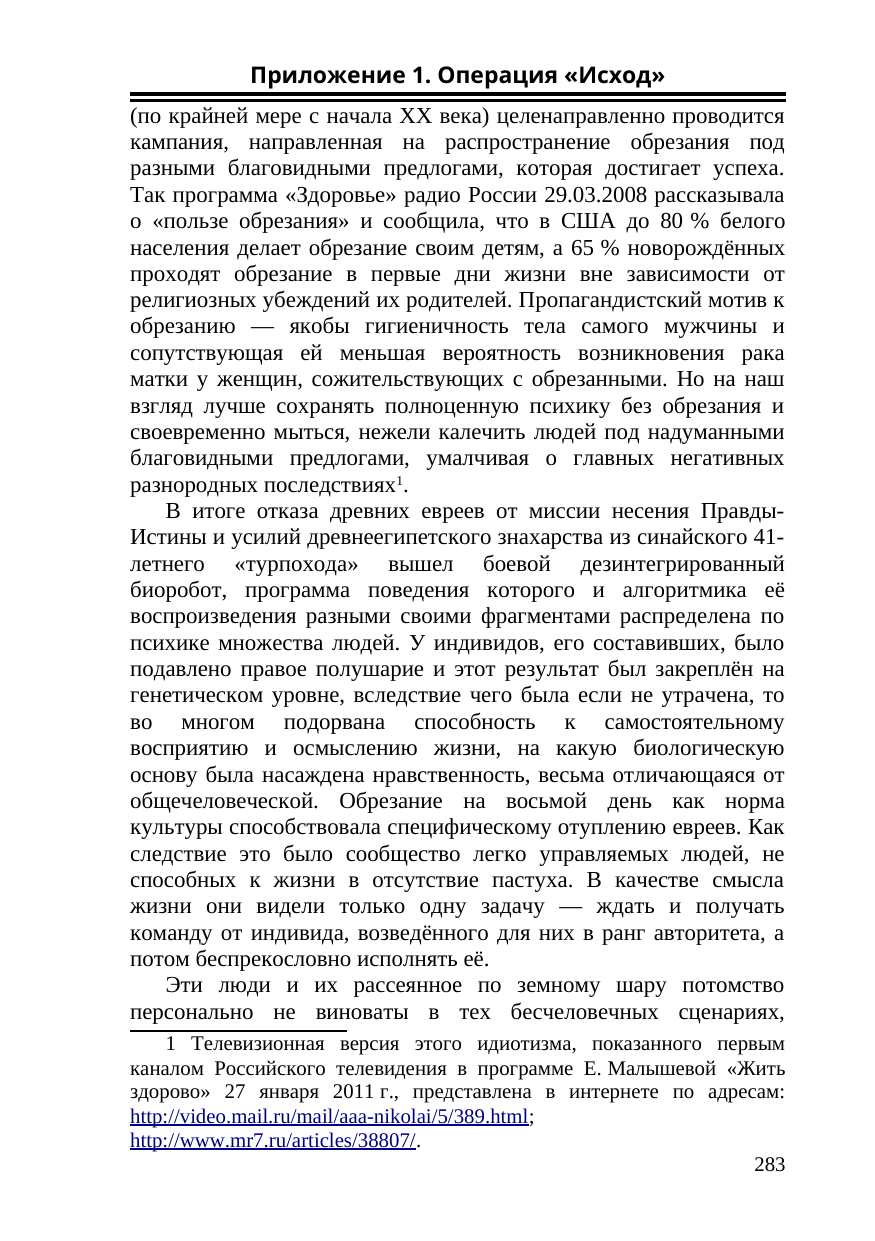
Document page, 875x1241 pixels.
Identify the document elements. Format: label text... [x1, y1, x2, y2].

text Эти люди и их рассеянное по земному шару потомство персонально не виноваты в тех бесчеловечных сценариях, [130, 971, 786, 1024]
text В итоге отказа древних евреев от миссии несения Правды-Истины и усилий древнеегипетского знахарства из синайского 41-летнего «турпохода» вышел боевой дезинтегрированный биоробот, программа поведения которого и алгоритмика её воспроизведения разными своими фрагментами распределена по психике множества людей. У индивидов, его составивших, было подавлено правое полушарие и этот результат был закреплён на генетическом уровне, вследствие чего была если не утрачена, то во многом подорвана способность к самостоятельному восприятию и осмыслению жизни, на какую биологическую основу была насаждена нравственность, весьма отличающаяся от общечеловеческой. Обрезание на восьмой день как норма культуры способствовала специфическому отуплению евреев. Как следствие это было сообщество легко управляемых людей, не способных к жизни в отсутствие пастуха. В качестве смысла жизни они видели только одну задачу — ждать и получать команду от индивида, возведённого для них в ранг авторитета, а потом беспрекословно исполнять её. [130, 497, 786, 971]
text Телевизионная версия этого идиотизма, показанного первым каналом Российского телевидения в программе Е. Малышевой «Жить здорово» 27 января 2011 г., представлена в интернете по адресам: http://video.mail.ru/mail/aaa-nikolai/5/389.html; http://www.mr7.ru/articles/38807/. [130, 1031, 786, 1152]
text (по крайней мере с начала ХХ века) целенаправленно проводится кампания, направленная на распространение обрезания под разными благовидными предлогами, которая достигает успеха. Так программа «Здоровье» радио России 29.03.2008 рассказывала о «пользе обрезания» и сообщила, что в США до 80 % белого населения делает обрезание своим детям, а 65 % новорождённых проходят обрезание в первые дни жизни вне зависимости от религиозных убеждений их родителей. Пропагандистский мотив к обрезанию — якобы гигиеничность тела самого мужчины и сопутствующая ей меньшая вероятность возникновения рака матки у женщин, сожительствующих с обрезанными. Но на наш взгляд лучше сохранять полноценную психику без обрезания и своевременно мыться, нежели калечить людей под надуманными благовидными предлогами, умалчивая о главных негативных разнородных последствиях. [130, 102, 786, 497]
